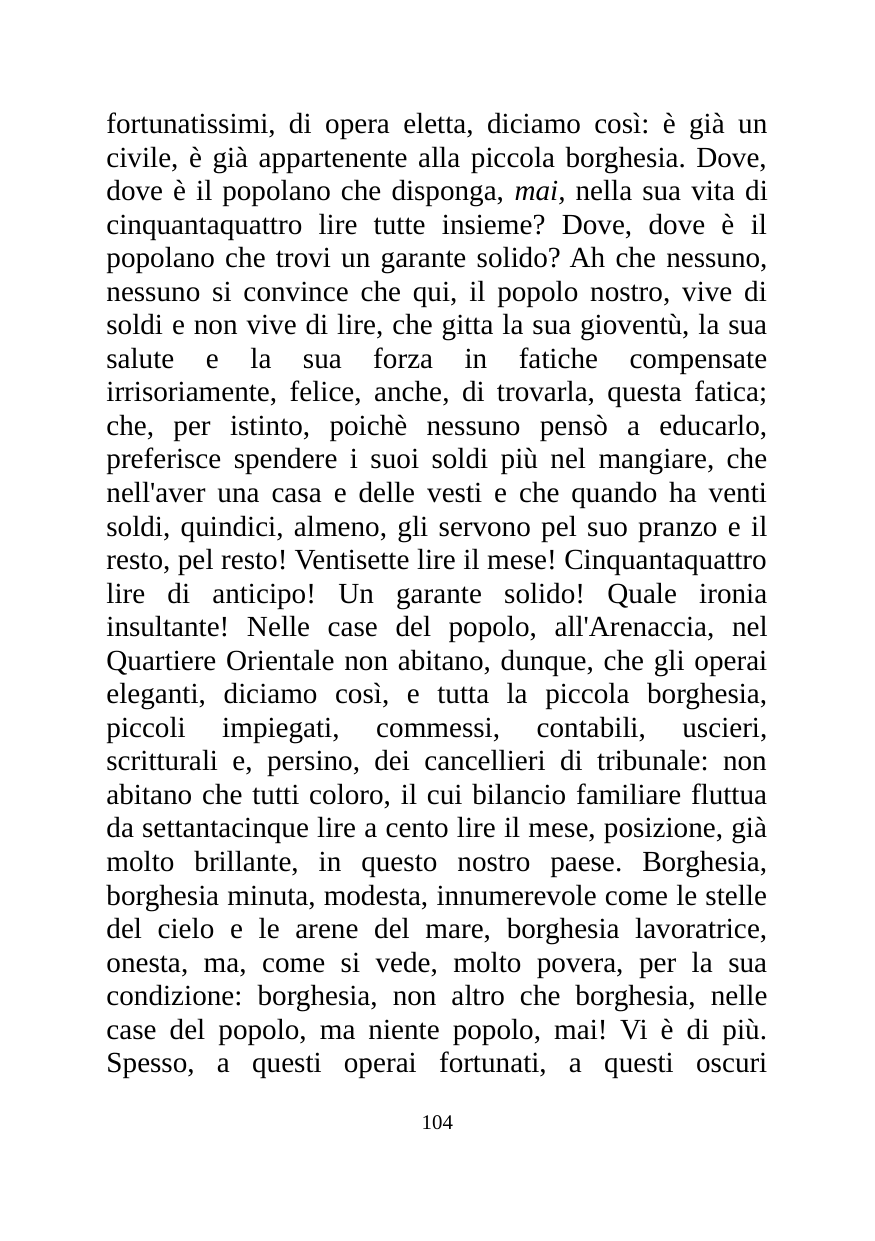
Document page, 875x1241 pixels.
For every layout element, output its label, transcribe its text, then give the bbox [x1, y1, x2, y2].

text fortunatissimi, di opera eletta, diciamo così: è già un civile, è già appartenente alla piccola borghesia. Dove, dove è il popolano che disponga, mai, nella sua vita di cinquantaquattro lire tutte insieme? Dove, dove è il popolano che trovi un garante solido? Ah che nessuno, nessuno si convince che qui, il popolo nostro, vive di soldi e non vive di lire, che gitta la sua gioventù, la sua salute e la sua forza in fatiche compensate irrisoriamente, felice, anche, di trovarla, questa fatica; che, per istinto, poichè nessuno pensò a educarlo, preferisce spendere i suoi soldi più nel mangiare, che nell'aver una casa e delle vesti e che quando ha venti soldi, quindici, almeno, gli servono pel suo pranzo e il resto, pel resto! Ventisette lire il mese! Cinquantaquattro lire di anticipo! Un garante solido! Quale ironia insultante! Nelle case del popolo, all'Arenaccia, nel Quartiere Orientale non abitano, dunque, che gli operai eleganti, diciamo così, e tutta la piccola borghesia, piccoli impiegati, commessi, contabili, uscieri, scritturali e, persino, dei cancellieri di tribunale: non abitano che tutti coloro, il cui bilancio familiare fluttua da settantacinque lire a cento lire il mese, posizione, già molto brillante, in questo nostro paese. Borghesia, borghesia minuta, modesta, innumerevole come le stelle del cielo e le arene del mare, borghesia lavoratrice, onesta, ma, come si vede, molto povera, per la sua condizione: borghesia, non altro che borghesia, nelle case del popolo, ma niente popolo, mai! Vi è di più. Spesso, a questi operai fortunati, a questi oscuri [106, 106, 768, 1079]
